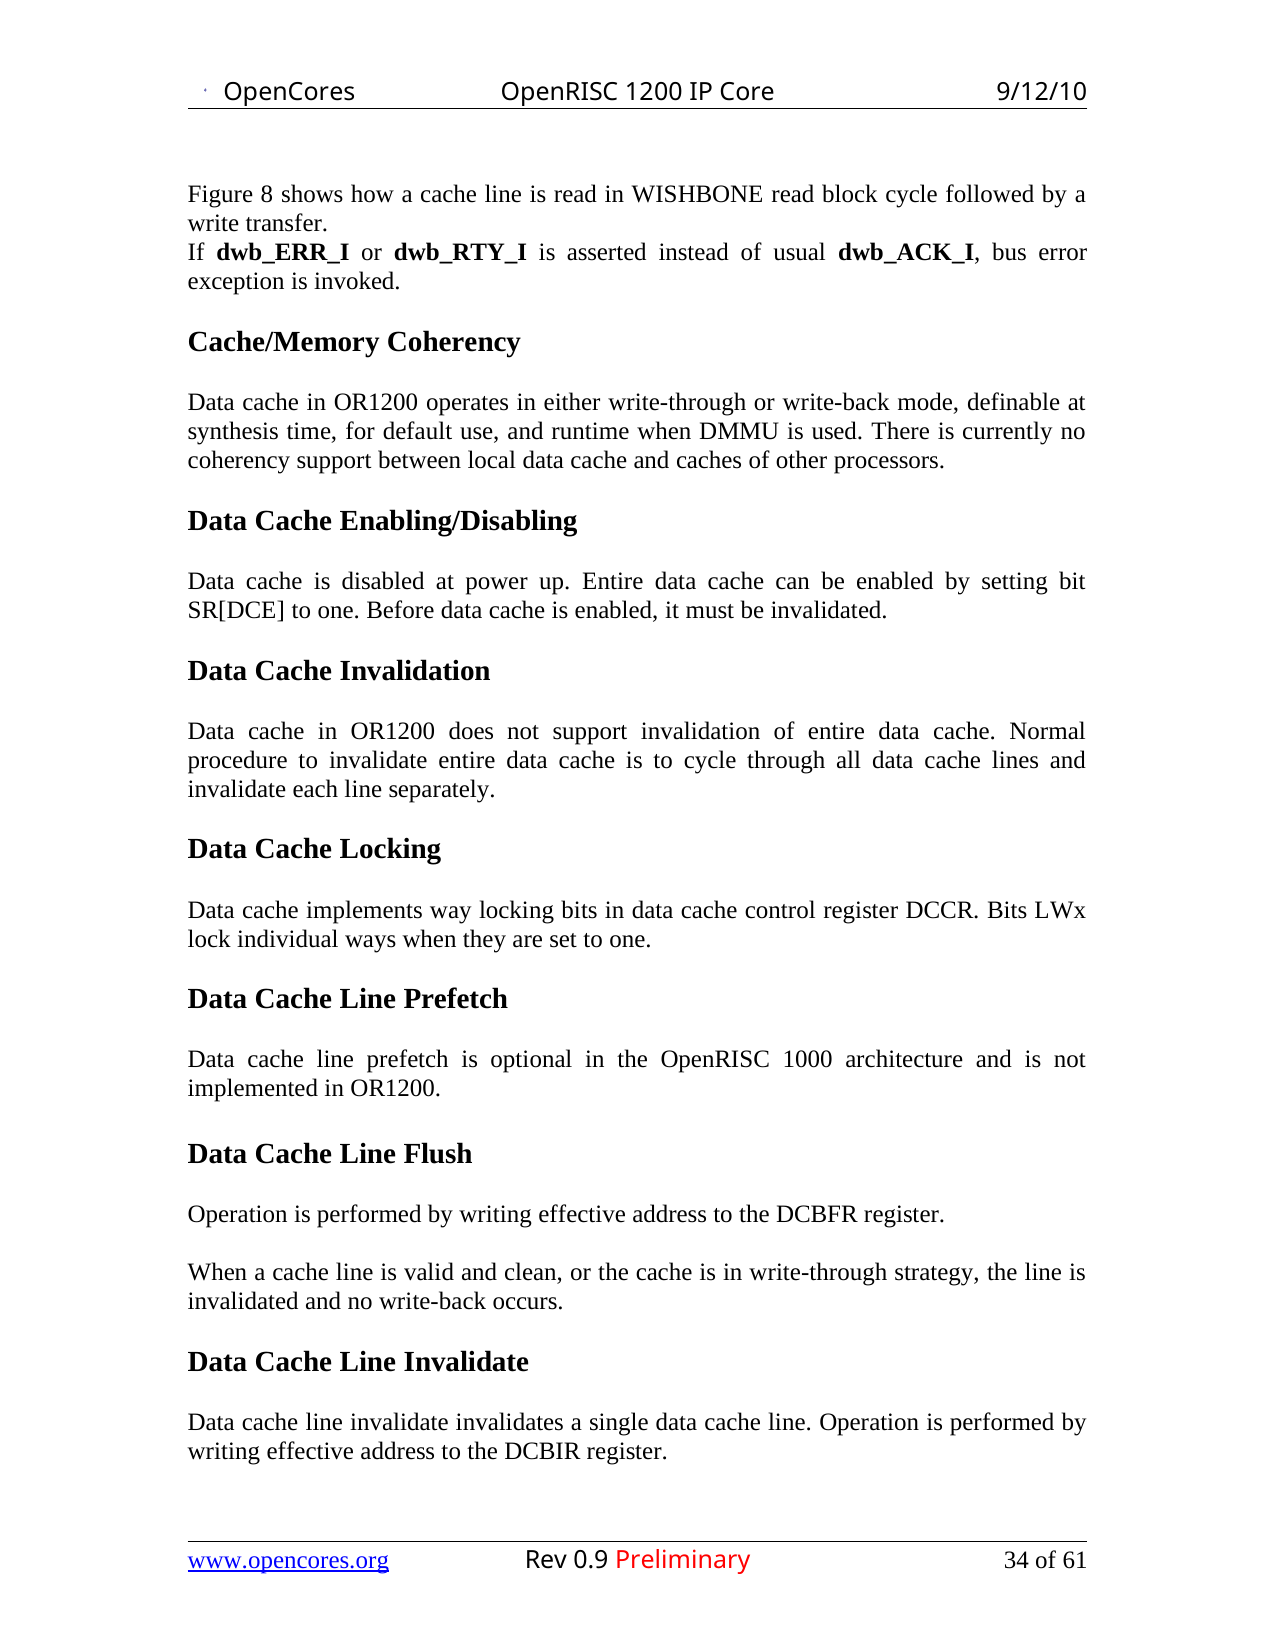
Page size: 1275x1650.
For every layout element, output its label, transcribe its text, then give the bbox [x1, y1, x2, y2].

text Data cache line prefetch is optional in the OpenRISC 1000 architecture and is not implemented in OR1200. [187, 1044, 1087, 1102]
text Data cache in OR1200 does not support invalidation of entire data cache. Normal procedure to invalidate entire data cache is to cycle through all data cache lines and invalidate each line separately. [187, 716, 1087, 803]
text Data cache in OR1200 operates in either write-through or write-back mode, definable at synthesis time, for default use, and runtime when DMMU is used. There is currently no coherency support between local data cache and caches of other processors. [187, 387, 1087, 474]
subtitle Data Cache Line Prefetch [187, 982, 1087, 1015]
subtitle Data Cache Invalidation [187, 653, 1087, 687]
subtitle Data Cache Line Flush [187, 1136, 1087, 1169]
text Data cache is disabled at power up. Entire data cache can be enabled by setting bit SR[DCE] to one. Before data cache is enabled, it must be invalidated. [187, 566, 1087, 624]
text Data cache implements way locking bits in data cache control register DCCR. Bits LWx lock individual ways when they are set to one. [187, 894, 1087, 953]
text Data cache line invalidate invalidates a single data cache line. Operation is performed by writing effective address to the DCBIR register. [187, 1406, 1087, 1464]
subtitle Data Cache Enabling/Disabling [187, 503, 1087, 537]
subtitle Data Cache Line Invalidate [187, 1344, 1087, 1377]
subtitle Cache/Memory Coherency [187, 324, 1087, 358]
text Operation is performed by writing effective address to the DCBFR register. [187, 1198, 1087, 1228]
text When a cache line is valid and clean, or the cache is in write-through strategy, the line is invalidated and no write-back occurs. [187, 1257, 1087, 1315]
text Figure 8 shows how a cache line is read in WISHBONE read block cycle followed by a write transfer. [187, 179, 1087, 237]
text If dwb_ERR_I or dwb_RTY_I is asserted instead of usual dwb_ACK_I, bus error exception is invoked. [187, 237, 1087, 295]
subtitle Data Cache Locking [187, 832, 1087, 865]
